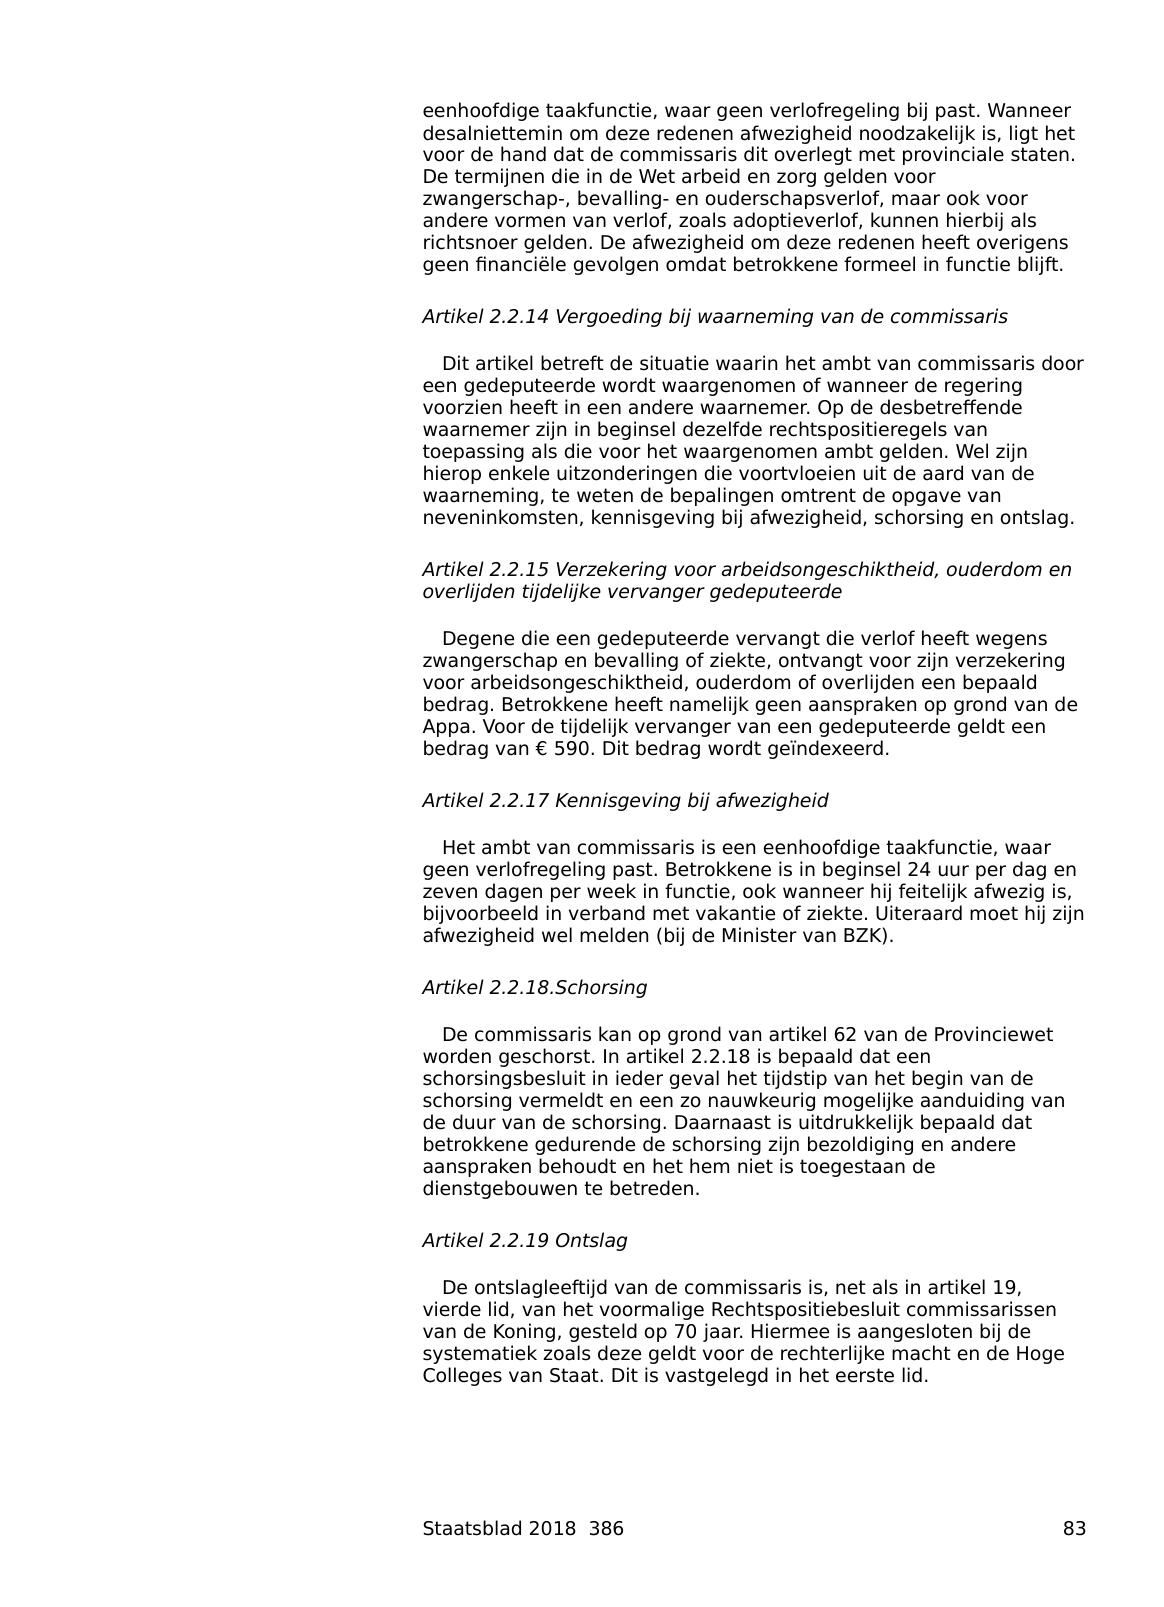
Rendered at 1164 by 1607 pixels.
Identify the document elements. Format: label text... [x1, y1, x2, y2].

text eenhoofdige taakfunctie, waar geen verlofregeling bij past. Wanneer desalniettemin om deze redenen afwezigheid noodzakelijk is, ligt het voor de hand dat de commissaris dit overlegt met provinciale staten. De termijnen die in de Wet arbeid en zorg gelden voor zwangerschap-, bevalling- en ouderschapsverlof, maar ook voor andere vormen van verlof, zoals adoptieverlof, kunnen hierbij als richtsnoer gelden. De afwezigheid om deze redenen heeft overigens geen financiële gevolgen omdat betrokkene formeel in functie blijft. [422, 100, 1087, 276]
subtitle Artikel 2.2.15 Verzekering voor arbeidsongeschiktheid, ouderdom en overlijden tijdelijke vervanger gedeputeerde [422, 559, 1087, 603]
text Het ambt van commissaris is een eenhoofdige taakfunctie, waar geen verlofregeling past. Betrokkene is in beginsel 24 uur per dag en zeven dagen per week in functie, ook wanneer hij feitelijk afwezig is, bijvoorbeeld in verband met vakantie of ziekte. Uiteraard moet hij zijn afwezigheid wel melden (bij de Minister van BZK). [422, 837, 1087, 947]
text De commissaris kan op grond van artikel 62 van de Provinciewet worden geschorst. In artikel 2.2.18 is bepaald dat een schorsingsbesluit in ieder geval het tijdstip van het begin van de schorsing vermeldt en een zo nauwkeurig mogelijke aanduiding van de duur van de schorsing. Daarnaast is uitdrukkelijk bepaald dat betrokkene gedurende de schorsing zijn bezoldiging en andere aanspraken behoudt en het hem niet is toegestaan de dienstgebouwen te betreden. [422, 1024, 1087, 1199]
subtitle Artikel 2.2.18.Schorsing [422, 977, 1087, 999]
text Dit artikel betreft de situatie waarin het ambt van commissaris door een gedeputeerde wordt waargenomen of wanneer de regering voorzien heeft in een andere waarnemer. Op de desbetreffende waarnemer zijn in beginsel dezelfde rechtspositieregels van toepassing als die voor het waargenomen ambt gelden. Wel zijn hierop enkele uitzonderingen die voortvloeien uit de aard van de waarneming, te weten de bepalingen omtrent de opgave van neveninkomsten, kennisgeving bij afwezigheid, schorsing en ontslag. [422, 353, 1087, 529]
subtitle Artikel 2.2.17 Kennisgeving bij afwezigheid [422, 790, 1087, 812]
subtitle Artikel 2.2.19 Ontslag [422, 1229, 1087, 1252]
text De ontslagleeftijd van de commissaris is, net als in artikel 19, vierde lid, van het voormalige Rechtspositiebesluit commissarissen van de Koning, gesteld op 70 jaar. Hiermee is aangesloten bij de systematiek zoals deze geldt voor de rechterlijke macht en de Hoge Colleges van Staat. Dit is vastgelegd in het eerste lid. [422, 1277, 1087, 1386]
text Degene die een gedeputeerde vervangt die verlof heeft wegens zwangerschap en bevalling of ziekte, ontvangt voor zijn verzekering voor arbeidsongeschiktheid, ouderdom of overlijden een bepaald bedrag. Betrokkene heeft namelijk geen aanspraken op grond van de Appa. Voor de tijdelijk vervanger van een gedeputeerde geldt een bedrag van € 590. Dit bedrag wordt geïndexeerd. [422, 628, 1087, 760]
subtitle Artikel 2.2.14 Vergoeding bij waarneming van de commissaris [422, 306, 1087, 328]
